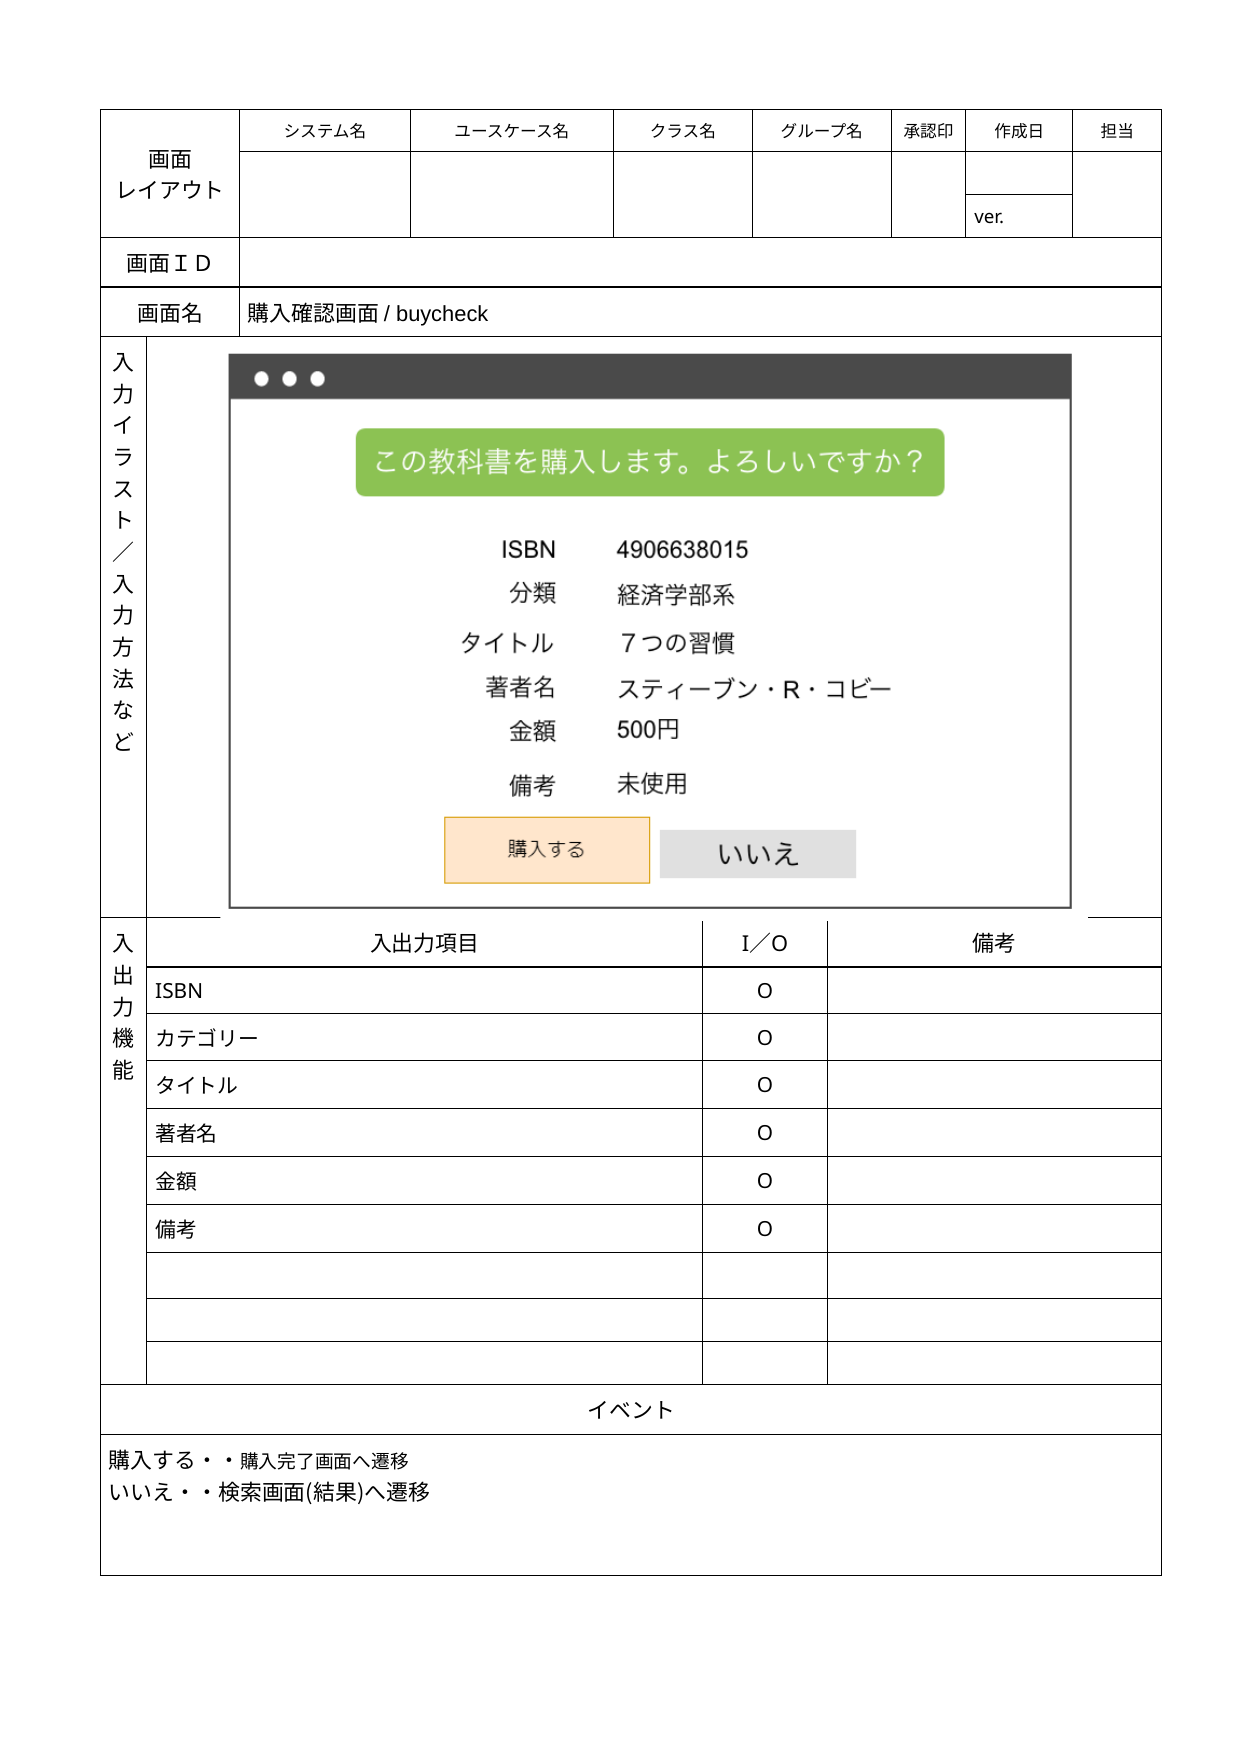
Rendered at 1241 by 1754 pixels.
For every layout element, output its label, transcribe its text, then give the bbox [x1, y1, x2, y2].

table_header クラス名 [614, 110, 752, 151]
table_cell ISBN [147, 968, 702, 1012]
table_cell [147, 1253, 702, 1298]
table_cell [147, 1299, 702, 1341]
table_cell [828, 1205, 1161, 1252]
table_cell 入力イラスト／入力方法など [101, 337, 146, 917]
table_cell ver. [966, 195, 1072, 237]
table_cell 画面ＩＤ [101, 238, 239, 286]
table_cell [703, 1299, 827, 1341]
table_cell 入出力項目 [147, 918, 702, 966]
table_cell O [703, 1157, 827, 1204]
table_cell [828, 1109, 1161, 1156]
table_cell 備考 [828, 918, 1161, 966]
table_header 画面 レイアウト [101, 110, 239, 237]
table_cell [828, 968, 1161, 1012]
table_cell [240, 238, 1161, 286]
table_cell [147, 1342, 702, 1384]
table_cell タイトル [147, 1061, 702, 1108]
table_cell [240, 152, 410, 237]
table_cell [828, 1014, 1161, 1060]
table_cell 購入確認画面 / buycheck [240, 288, 1161, 336]
picture [220, 345, 1088, 921]
table_cell [828, 1342, 1161, 1384]
table_cell [411, 152, 613, 237]
table_cell [1073, 152, 1161, 237]
table_cell [892, 152, 965, 237]
table_header グループ名 [753, 110, 891, 151]
table_cell [147, 337, 1161, 917]
table_cell O [703, 1205, 827, 1252]
table_header 作成日 [966, 110, 1072, 151]
table_cell カテゴリー [147, 1014, 702, 1060]
table_cell [828, 1299, 1161, 1341]
table_cell [966, 152, 1072, 194]
table_cell O [703, 1109, 827, 1156]
table_cell 購入する・・購入完了画面へ遷移 いいえ・・検索画面(結果)へ遷移 [101, 1435, 1161, 1575]
table_cell [828, 1061, 1161, 1108]
table_cell イベント [101, 1385, 1161, 1433]
table_cell [828, 1157, 1161, 1204]
table_header 承認印 [892, 110, 965, 151]
table_cell 備考 [147, 1205, 702, 1252]
table_cell [828, 1253, 1161, 1298]
table_header ユースケース名 [411, 110, 613, 151]
table_header システム名 [240, 110, 410, 151]
table_cell 著者名 [147, 1109, 702, 1156]
table_cell 画面名 [101, 288, 239, 336]
table_cell [703, 1342, 827, 1384]
table_cell O [703, 1061, 827, 1108]
table_cell O [703, 1014, 827, 1060]
table_cell I／O [703, 921, 827, 966]
table_cell [703, 1253, 827, 1298]
table_cell O [703, 968, 827, 1012]
table_header 担当 [1073, 110, 1161, 151]
table_cell [614, 152, 752, 237]
table_cell 入出力機能 [101, 918, 146, 1384]
table_cell 金額 [147, 1157, 702, 1204]
table_cell [753, 152, 891, 237]
